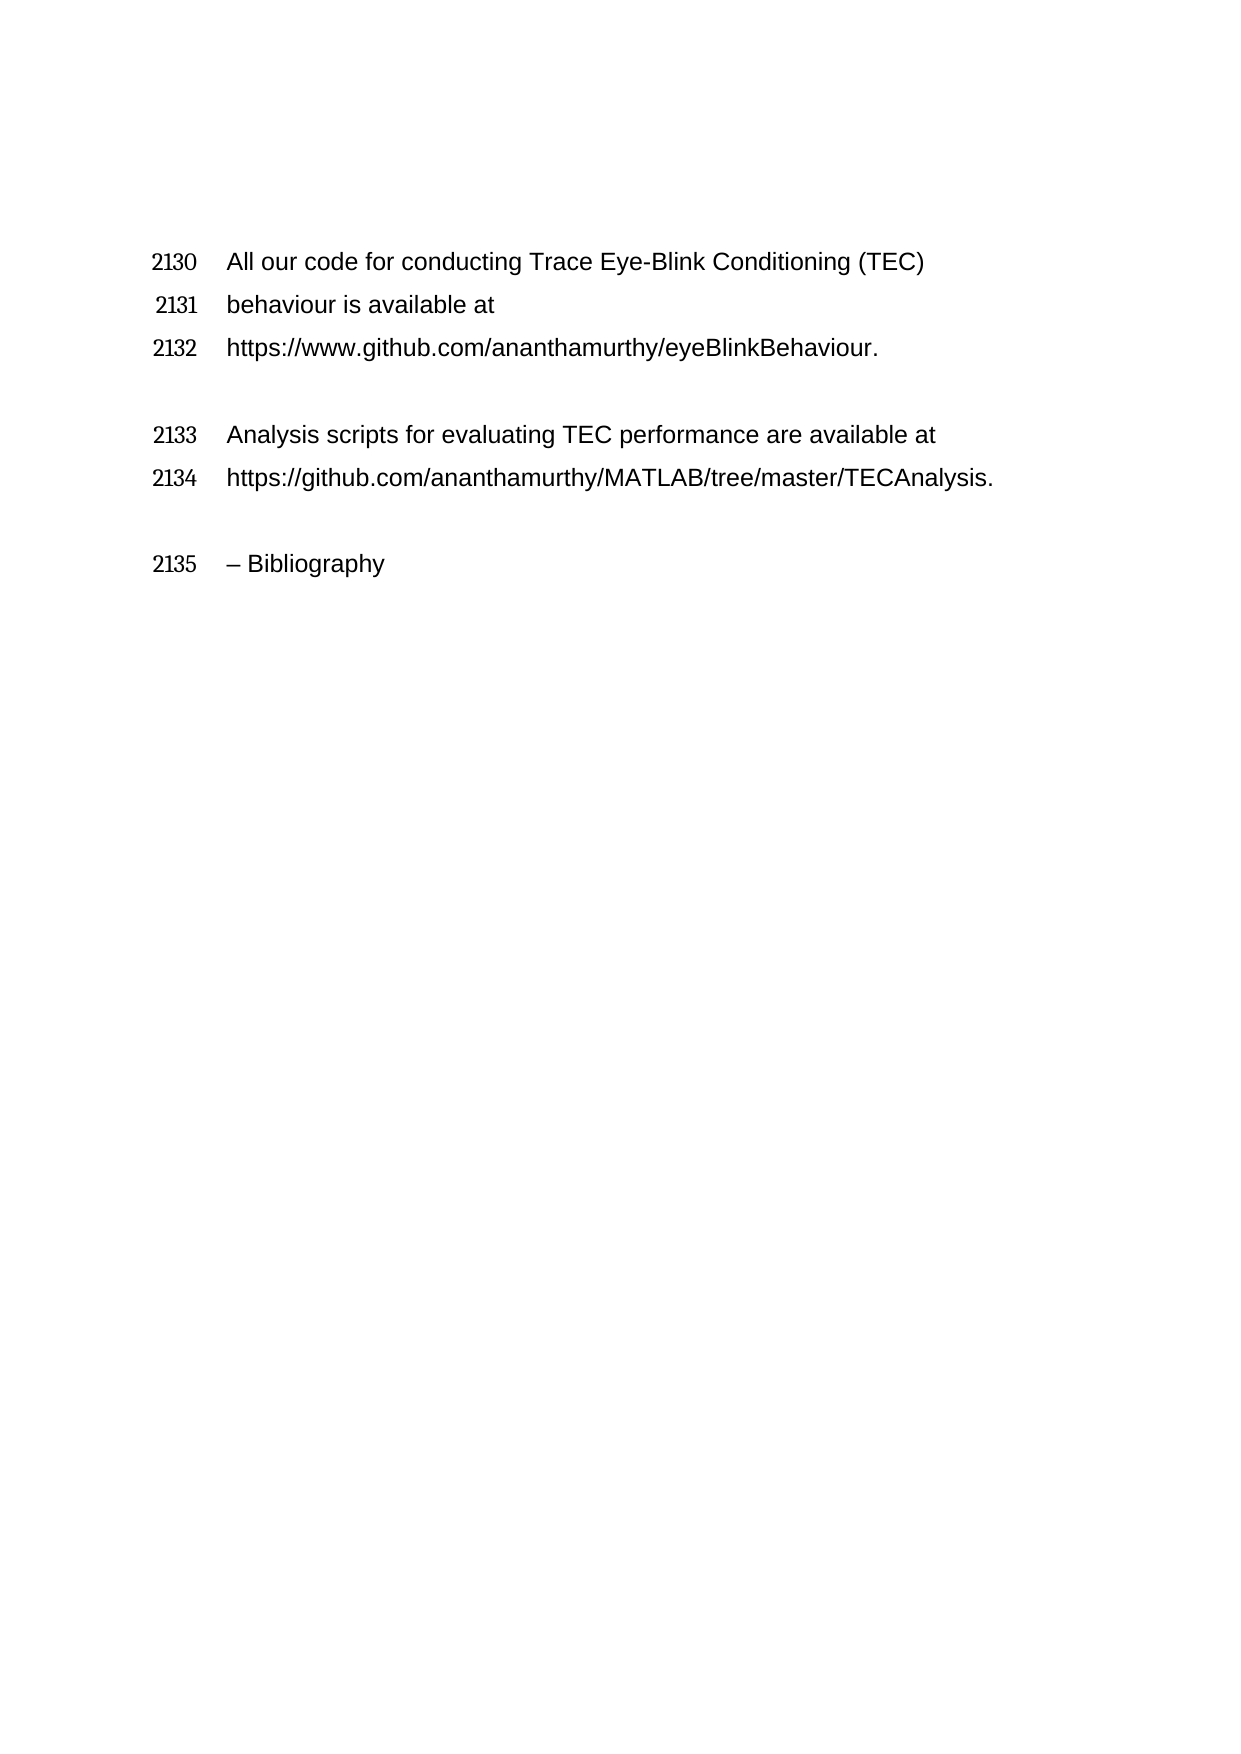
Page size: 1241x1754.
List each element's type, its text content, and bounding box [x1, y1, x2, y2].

text All our code for conducting Trace Eye-Blink Conditioning (TEC) behaviour is available at https://www.github.com/ananthamurthy/eyeBlinkBehaviour. [226, 247, 1014, 362]
text Analysis scripts for evaluating TEC performance are available at https://github.com/ananthamurthy/MATLAB/tree/master/TECAnalysis. [226, 420, 1014, 492]
text – Bibliography [226, 549, 1014, 578]
